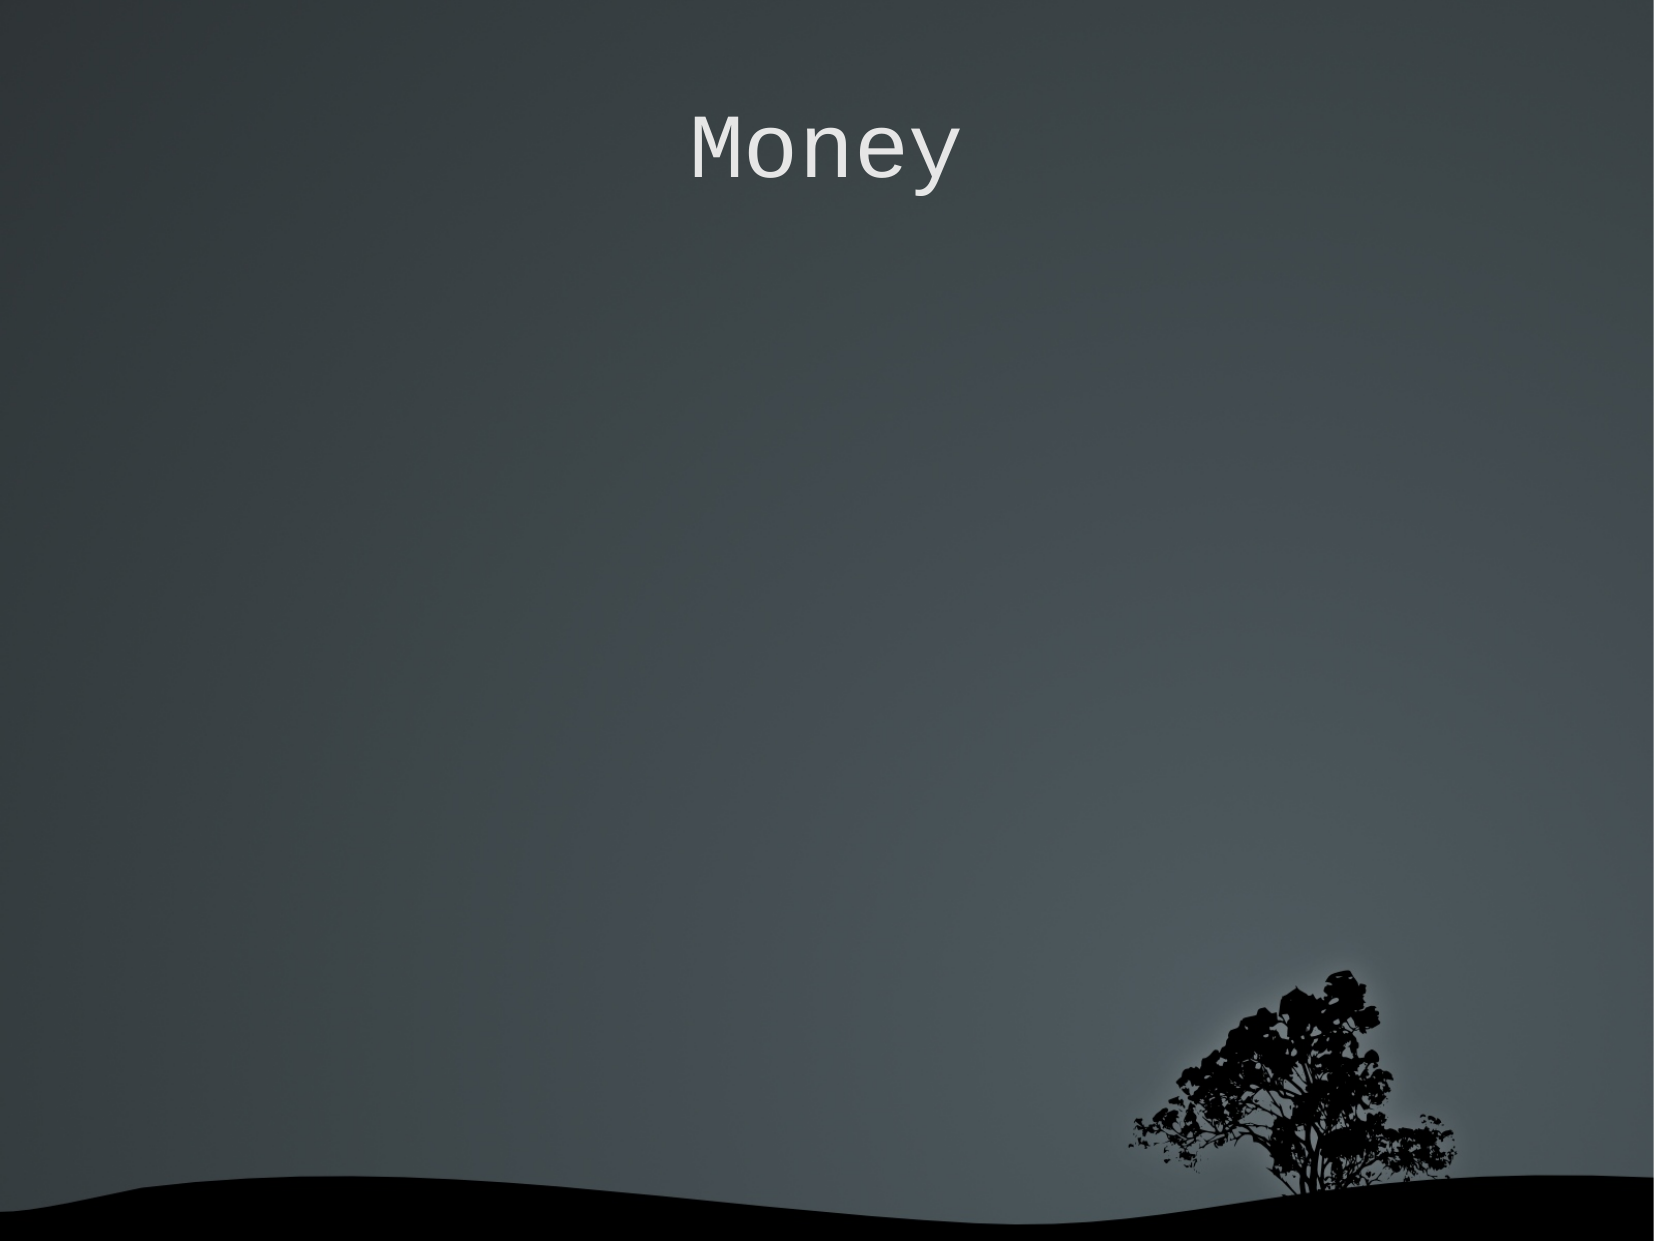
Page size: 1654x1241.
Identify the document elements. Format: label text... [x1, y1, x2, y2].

list [82, 290, 1571, 1094]
title Money [82, 56, 1571, 250]
picture [0, 0, 1654, 1241]
